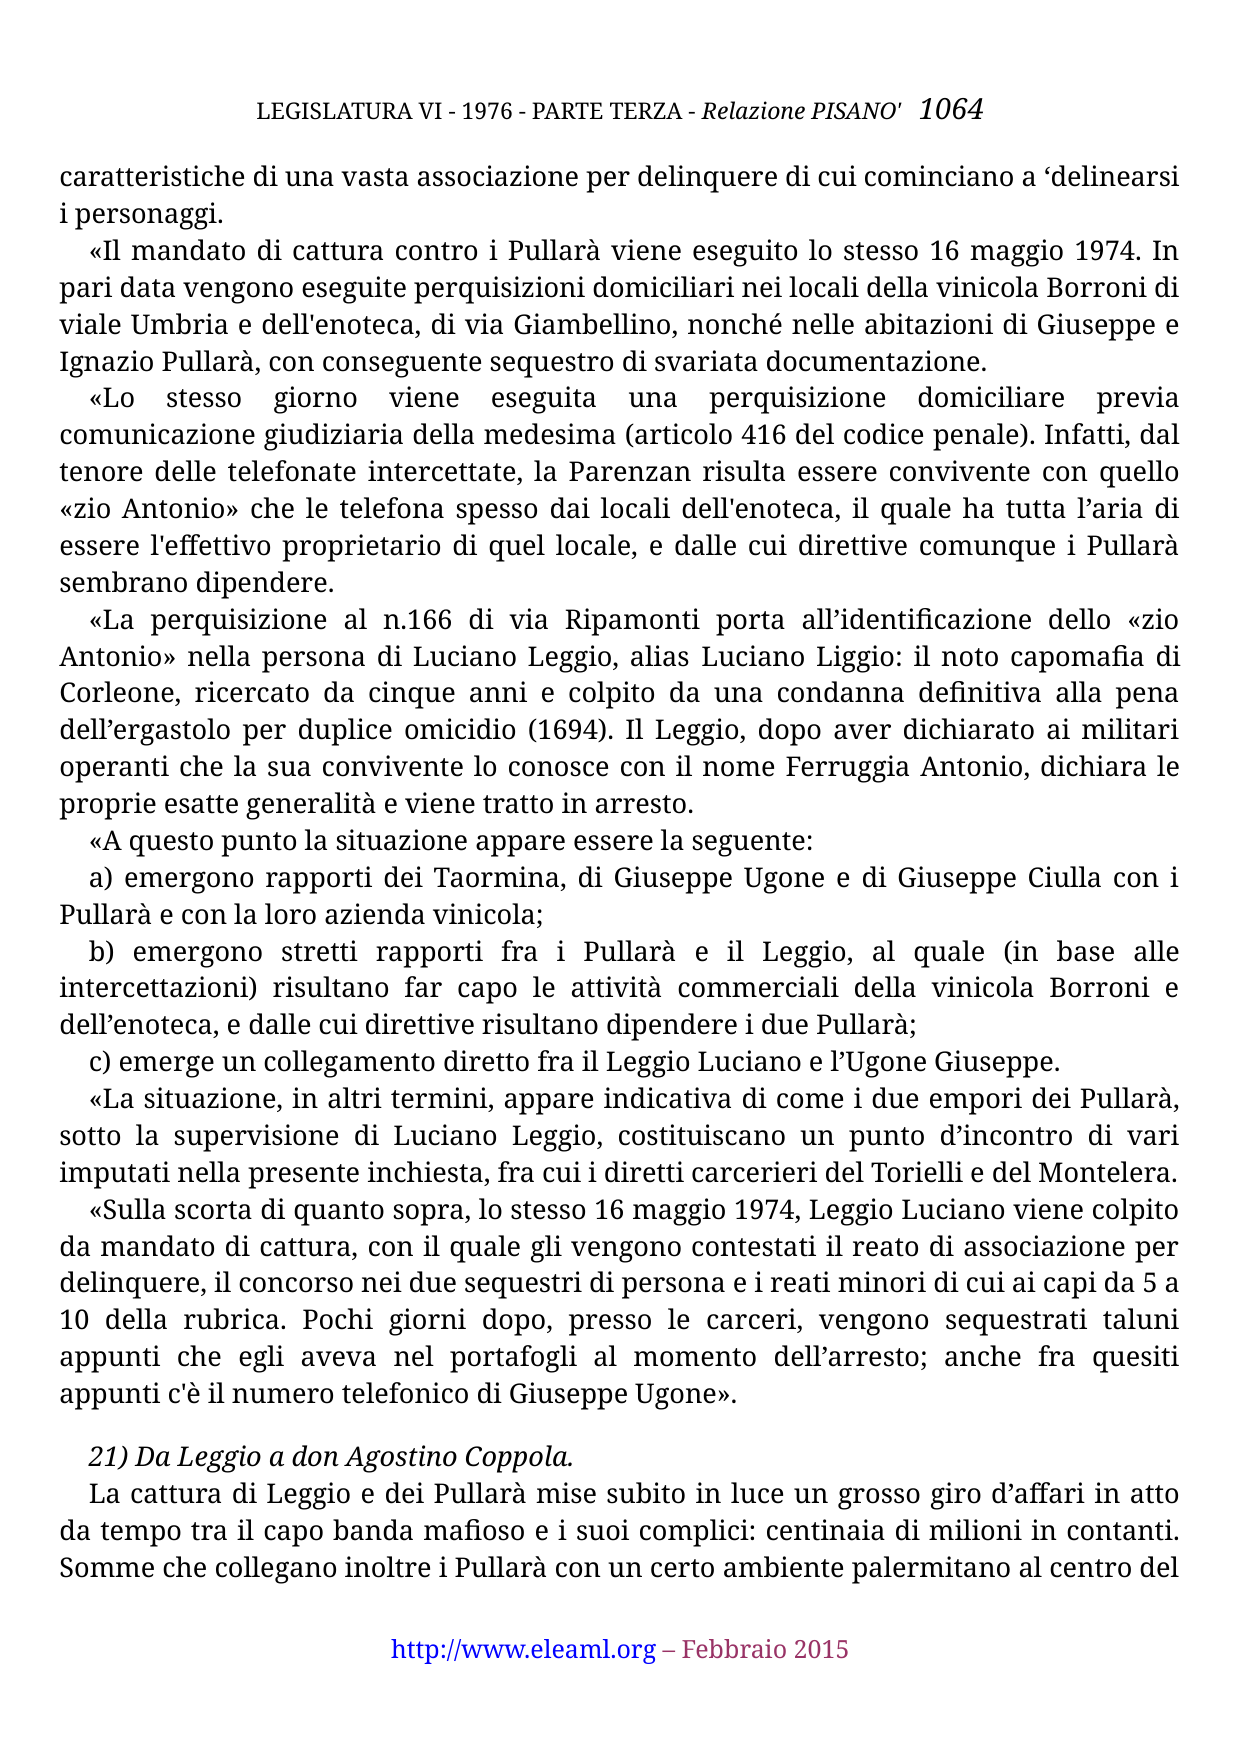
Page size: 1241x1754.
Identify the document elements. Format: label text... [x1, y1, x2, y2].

text «La situazione, in altri termini, appare indicativa di come i due empori dei Pullarà, sotto la supervisione di Luciano Leggio, costituiscano un punto d’incontro di vari imputati nella presente inchiesta, fra cui i diretti carcerieri del Torielli e del Montelera. [59, 1079, 1181, 1190]
text a) emergono rapporti dei Taormina, di Giuseppe Ugone e di Giuseppe Ciulla con i Pullarà e con la loro azienda vinicola; [59, 858, 1181, 932]
text «A questo punto la situazione appare essere la seguente: [59, 821, 1181, 858]
text «Lo stesso giorno viene eseguita una perquisizione domiciliare previa comunicazione giudiziaria della medesima (articolo 416 del codice penale). Infatti, dal tenore delle telefonate intercettate, la Parenzan risulta essere convivente con quello «zio Antonio» che le telefona spesso dai locali dell'enoteca, il quale ha tutta l’aria di essere l'effettivo proprietario di quel locale, e dalle cui direttive comunque i Pullarà sembrano dipendere. [59, 379, 1181, 600]
text «La perquisizione al n.166 di via Ripamonti porta all’identificazione dello «zio Antonio» nella persona di Luciano Leggio, alias Luciano Liggio: il noto capomafia di Corleone, ricercato da cinque anni e colpito da una condanna definitiva alla pena dell’ergastolo per duplice omicidio (1694). Il Leggio, dopo aver dichiarato ai militari operanti che la sua convivente lo conosce con il nome Ferruggia Antonio, dichiara le proprie esatte generalità e viene tratto in arresto. [59, 600, 1181, 821]
text b) emergono stretti rapporti fra i Pullarà e il Leggio, al quale (in base alle intercettazioni) risultano far capo le attività commerciali della vinicola Borroni e dell’enoteca, e dalle cui direttive risultano dipendere i due Pullarà; [59, 932, 1181, 1043]
text «Il mandato di cattura contro i Pullarà viene eseguito lo stesso 16 maggio 1974. In pari data vengono eseguite perquisizioni domiciliari nei locali della vinicola Borroni di viale Umbria e dell'enoteca, di via Giambellino, nonché nelle abitazioni di Giuseppe e Ignazio Pullarà, con conseguente sequestro di svariata documentazione. [59, 231, 1181, 379]
text 21) Da Leggio a don Agostino Coppola. [59, 1438, 1181, 1475]
text «Sulla scorta di quanto sopra, lo stesso 16 maggio 1974, Leggio Luciano viene colpito da mandato di cattura, con il quale gli vengono contestati il reato di associazione per delinquere, il concorso nei due sequestri di persona e i reati minori di cui ai capi da 5 a 10 della rubrica. Pochi giorni dopo, presso le carceri, vengono sequestrati taluni appunti che egli aveva nel portafogli al momento dell’arresto; anche fra quesiti appunti c'è il numero telefonico di Giuseppe Ugone». [59, 1190, 1181, 1411]
text La cattura di Leggio e dei Pullarà mise subito in luce un grosso giro d’affari in atto da tempo tra il capo banda mafioso e i suoi complici: centinaia di milioni in contanti. Somme che collegano inoltre i Pullarà con un certo ambiente palermitano al centro del [59, 1475, 1181, 1585]
text c) emerge un collegamento diretto fra il Leggio Luciano e l’Ugone Giuseppe. [59, 1043, 1181, 1079]
text caratteristiche di una vasta associazione per delinquere di cui cominciano a ‘delinearsi i personaggi. [59, 158, 1181, 231]
